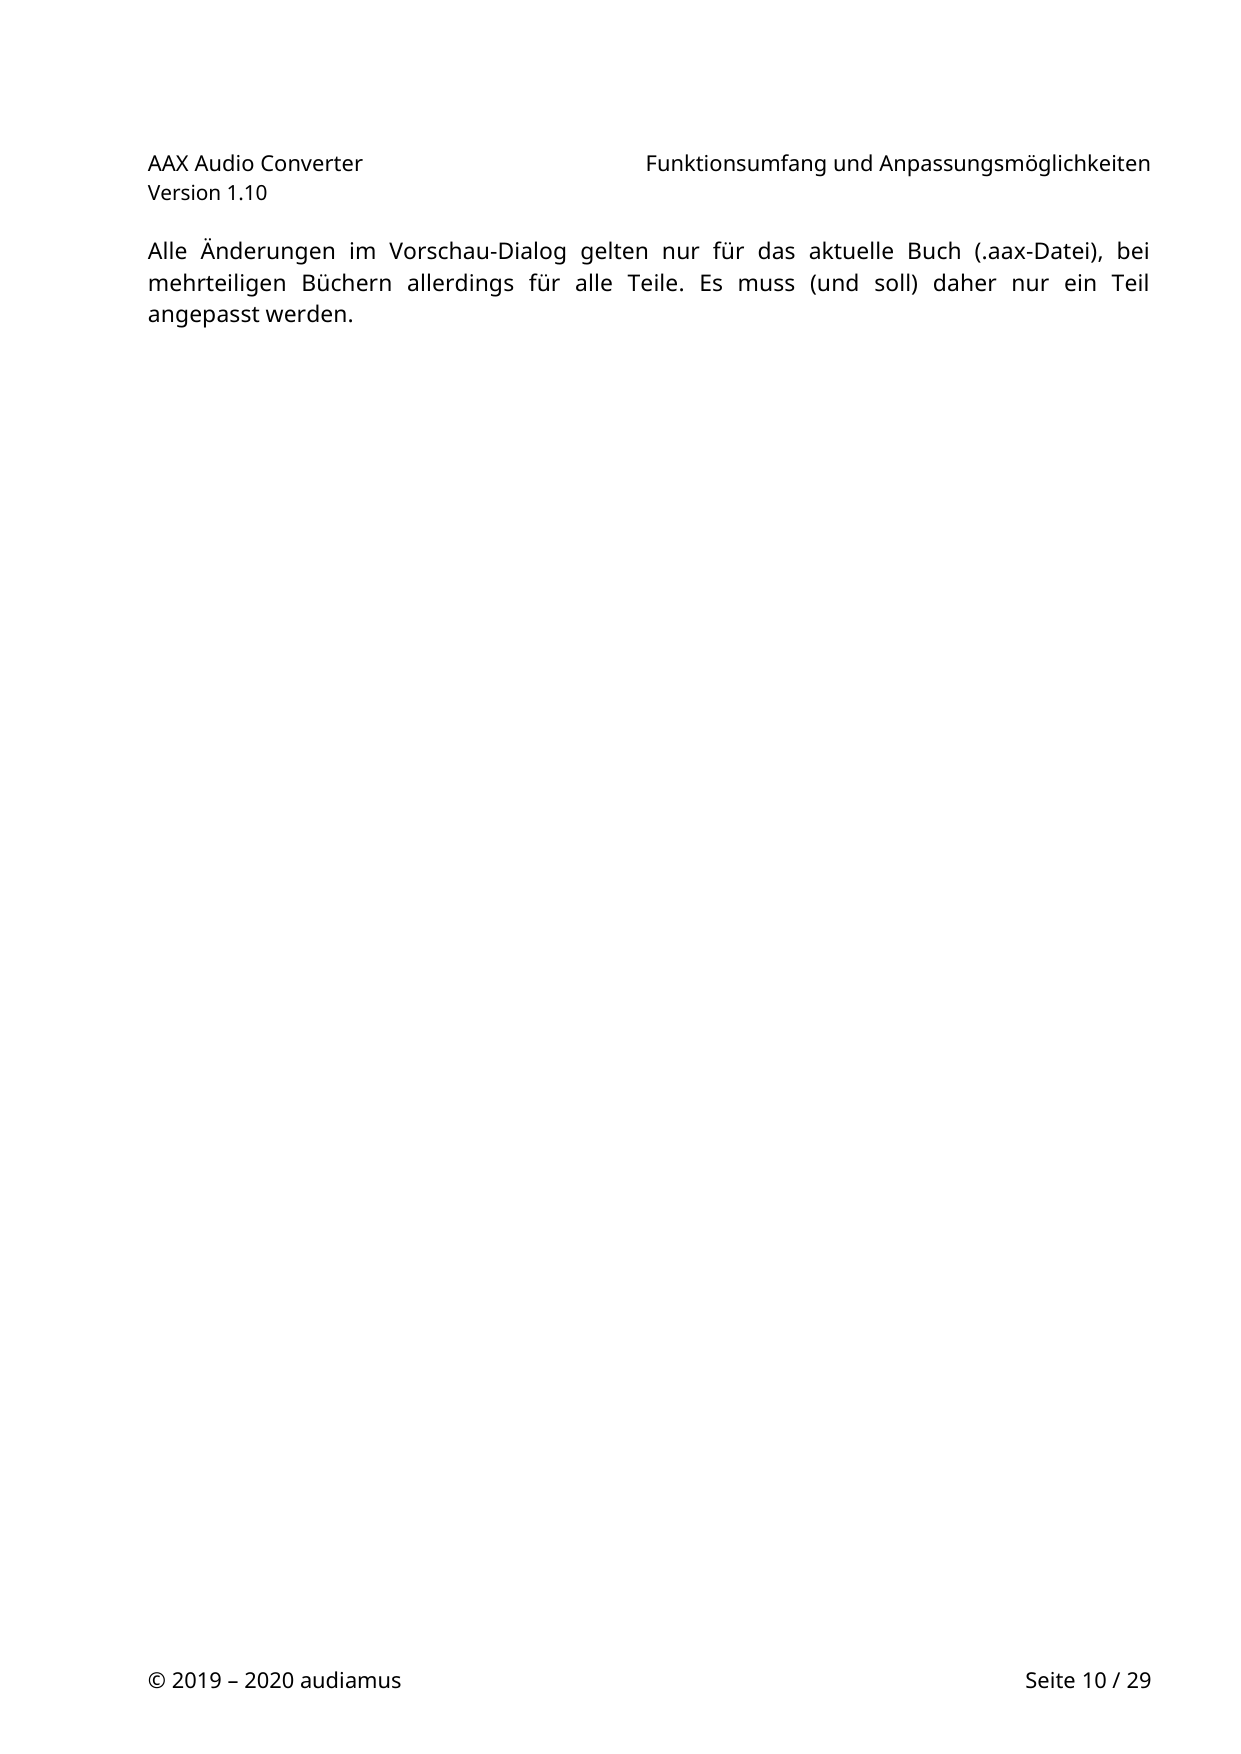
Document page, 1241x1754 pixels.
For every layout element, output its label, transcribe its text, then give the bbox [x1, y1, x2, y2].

text Alle Änderungen im Vorschau-Dialog gelten nur für das aktuelle Buch (.aax-Datei), bei mehrteiligen Büchern allerdings für alle Teile. Es muss (und soll) daher nur ein Teil angepasst werden. [148, 235, 1152, 329]
